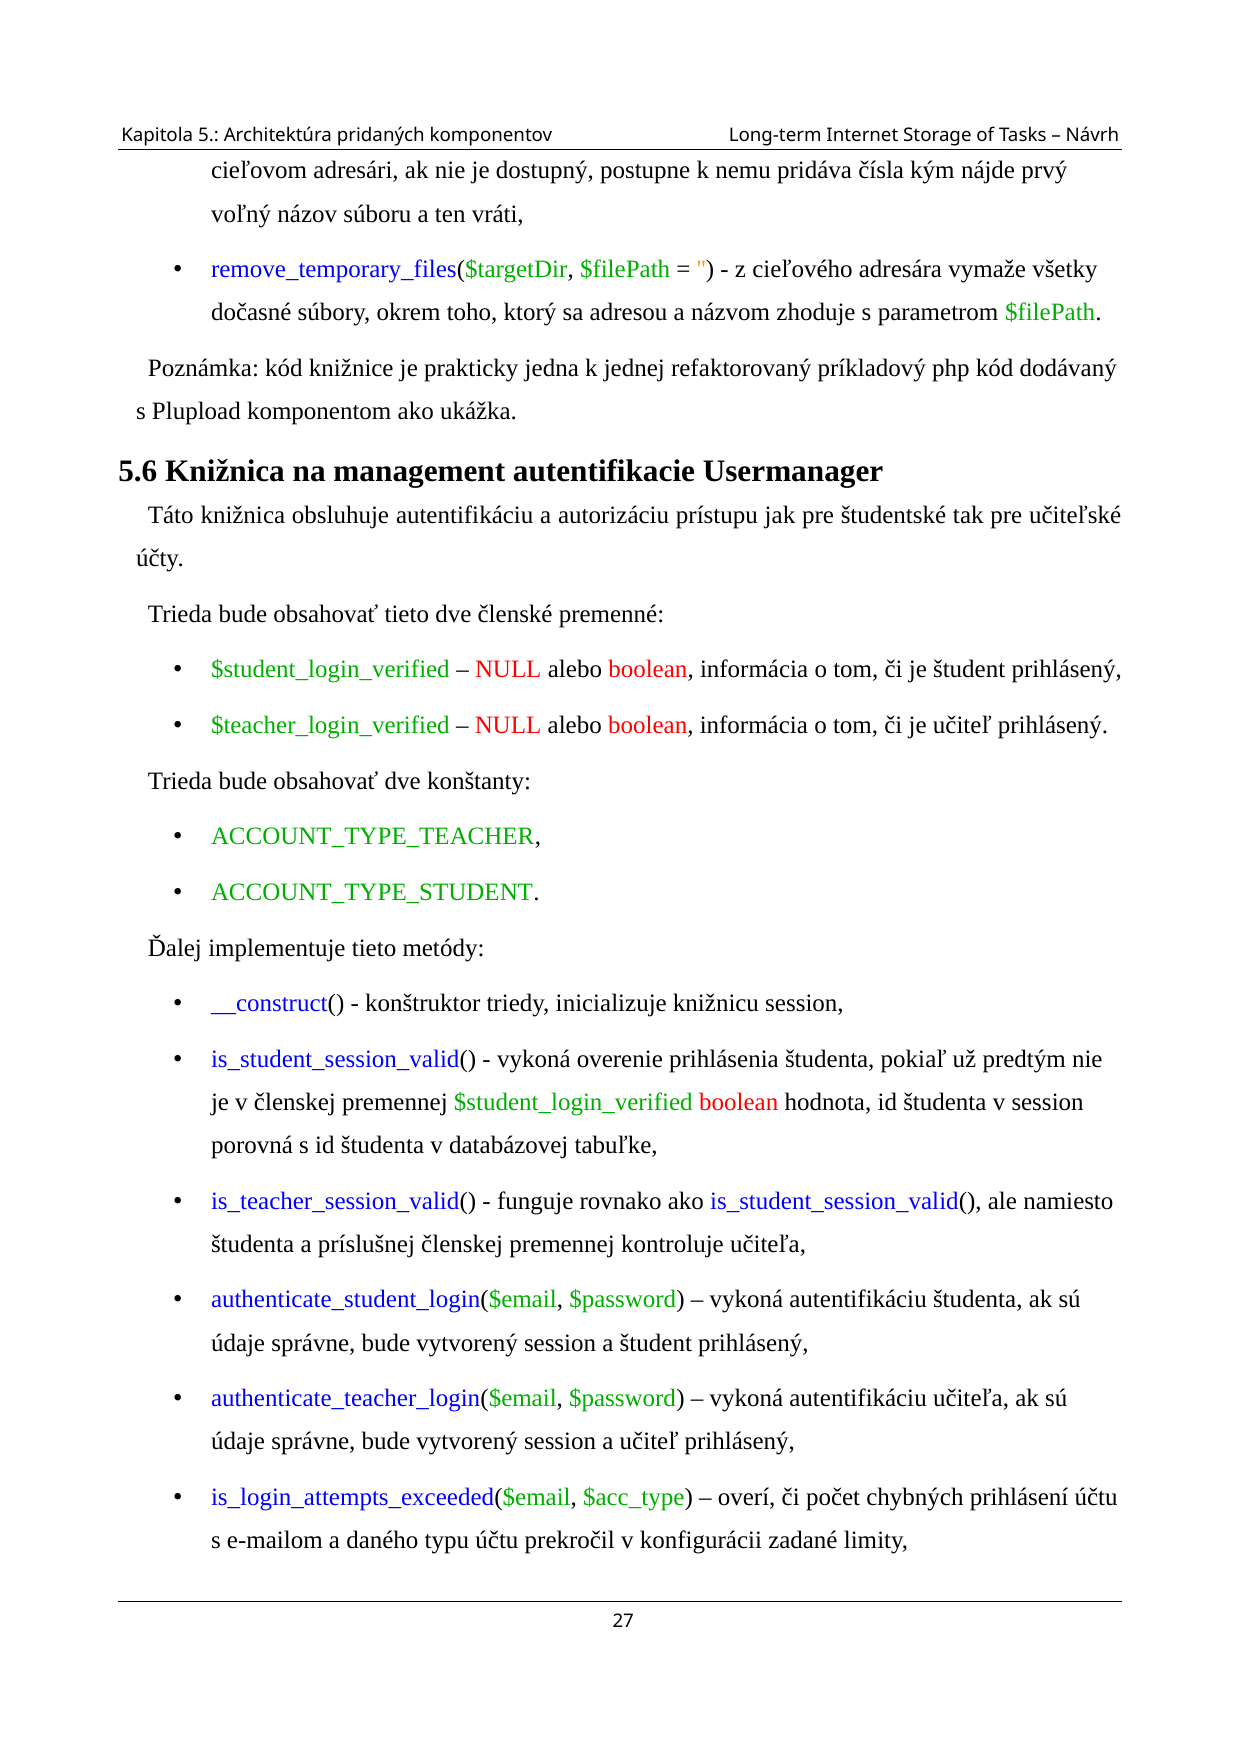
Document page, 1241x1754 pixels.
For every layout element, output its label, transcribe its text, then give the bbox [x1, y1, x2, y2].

text Trieda bude obsahovať dve konštanty: [136, 766, 1122, 794]
list is_student_session_valid() - vykoná overenie prihlásenia študenta, pokiaľ už predtým nie je v členskej premennej $student_login_verified boolean hodnota, id študenta v session porovná s id študenta v databázovej tabuľke, [173, 1044, 1122, 1159]
text Ďalej implementuje tieto metódy: [136, 933, 1122, 961]
list ACCOUNT_TYPE_STUDENT. [173, 877, 1122, 906]
list authenticate_teacher_login($email, $password) – vykoná autentifikáciu učiteľa, ak sú údaje správne, bude vytvorený session a učiteľ prihlásený, [173, 1383, 1122, 1455]
text Trieda bude obsahovať tieto dve členské premenné: [136, 599, 1122, 628]
list is_login_attempts_exceeded($email, $acc_type) – overí, či počet chybných prihlásení účtu s e-mailom a daného typu účtu prekročil v konfigurácii zadané limity, [173, 1482, 1122, 1554]
list $student_login_verified – NULL alebo boolean, informácia o tom, či je študent prihlásený, [173, 654, 1122, 683]
list cieľovom adresári, ak nie je dostupný, postupne k nemu pridáva čísla kým nájde prvý voľný názov súboru a ten vráti, [173, 156, 1122, 227]
text Táto knižnica obsluhuje autentifikáciu a autorizáciu prístupu jak pre študentské tak pre učiteľské účty. [136, 500, 1122, 572]
list __construct() - konštruktor triedy, inicializuje knižnicu session, [173, 988, 1122, 1017]
list $teacher_login_verified – NULL alebo boolean, informácia o tom, či je učiteľ prihlásený. [173, 710, 1122, 739]
list is_teacher_session_valid() - funguje rovnako ako is_student_session_valid(), ale namiesto študenta a príslušnej členskej premennej kontroluje učiteľa, [173, 1186, 1122, 1258]
list remove_temporary_files($targetDir, $filePath = '') - z cieľového adresára vymaže všetky dočasné súbory, okrem toho, ktorý sa adresou a názvom zhoduje s parametrom $filePath. [173, 254, 1122, 326]
list ACCOUNT_TYPE_TEACHER, [173, 821, 1122, 850]
text Poznámka: kód knižnice je prakticky jedna k jednej refaktorovaný príkladový php kód dodávaný s Plupload komponentom ako ukážka. [136, 353, 1122, 425]
list authenticate_student_login($email, $password) – vykoná autentifikáciu študenta, ak sú údaje správne, bude vytvorený session a študent prihlásený, [173, 1284, 1122, 1356]
subtitle Knižnica na management autentifikacie Usermanager [118, 452, 1122, 488]
